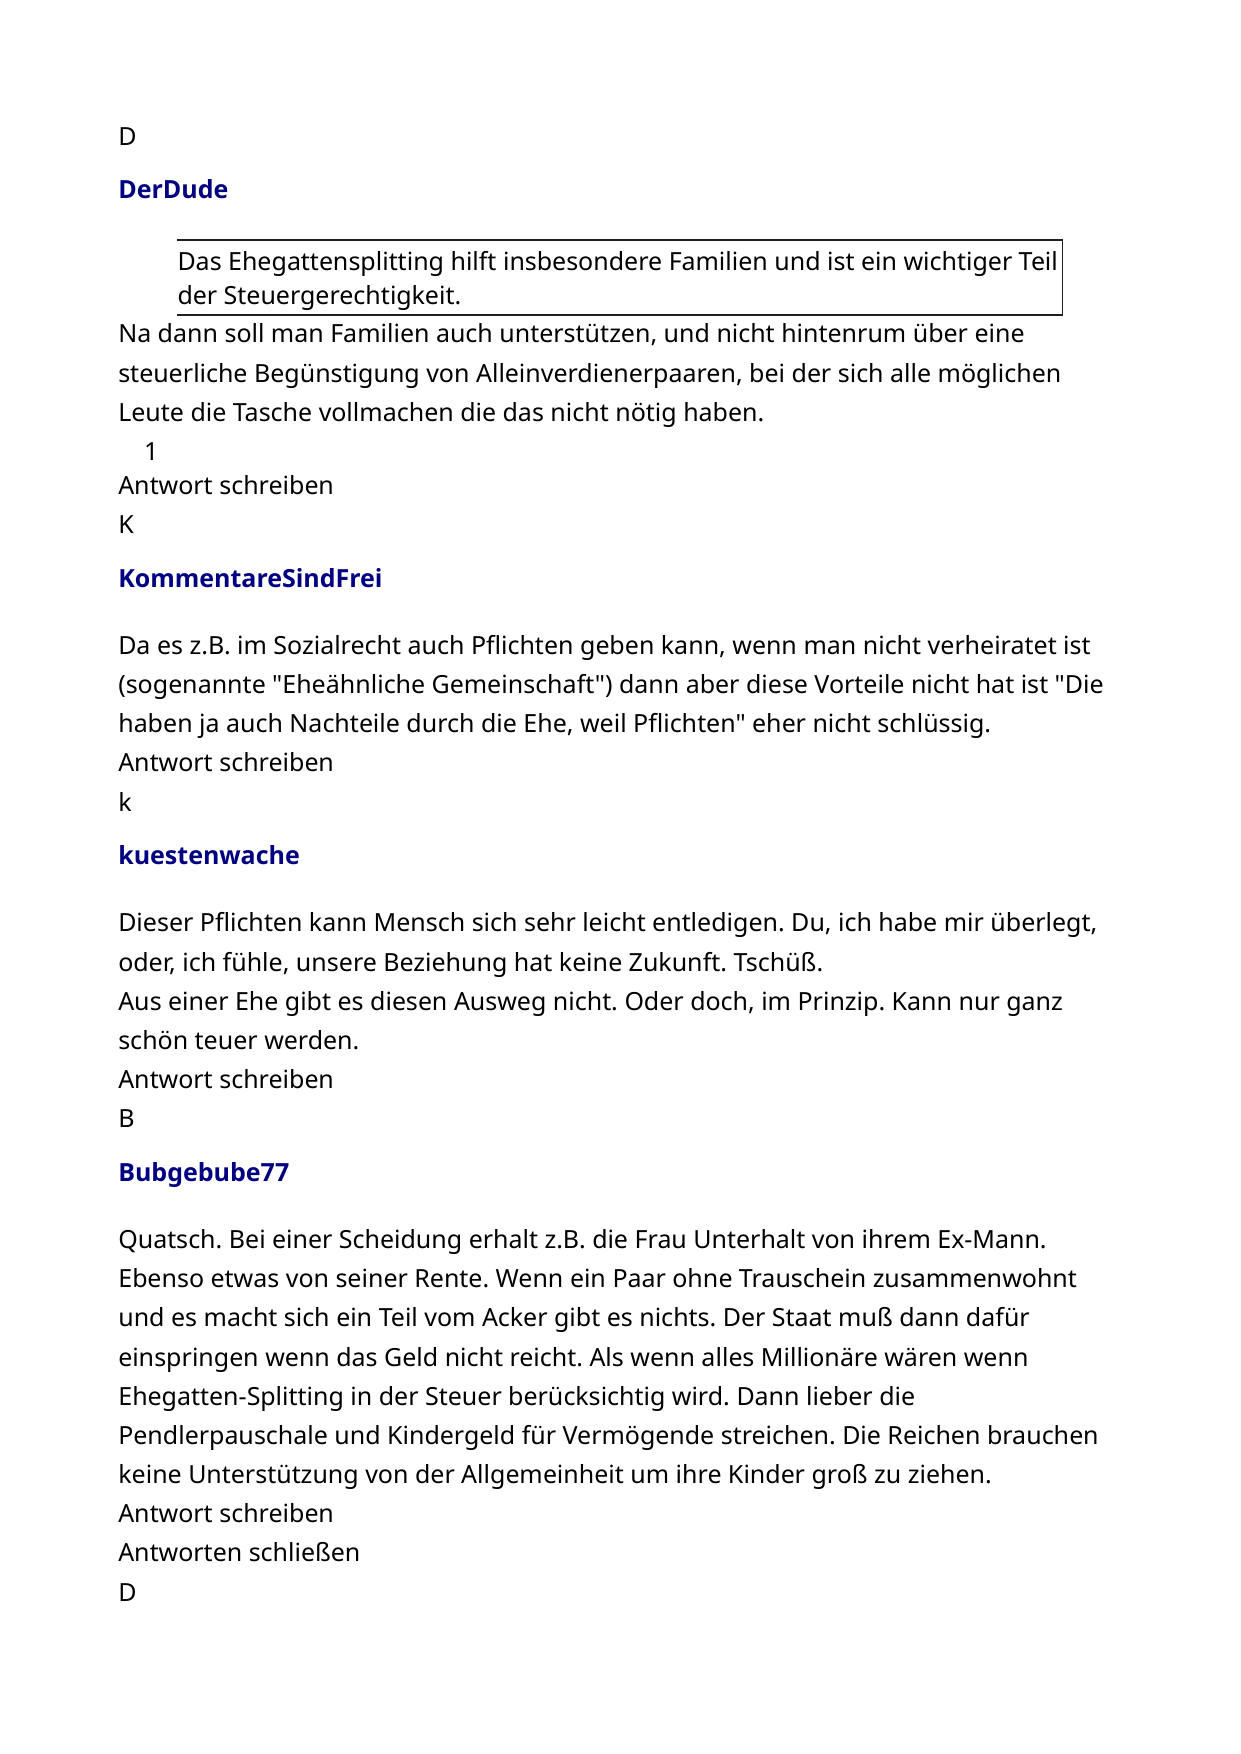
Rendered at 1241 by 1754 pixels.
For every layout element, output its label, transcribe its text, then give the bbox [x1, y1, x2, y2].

text Aus einer Ehe gibt es diesen Ausweg nicht. Oder doch, im Prinzip. Kann nur ganz schön teuer werden. [118, 983, 1122, 1057]
subtitle Bubgebube77 [118, 1155, 1122, 1189]
text Antwort schreiben [118, 745, 1122, 779]
text 🙁 1 [118, 433, 1122, 468]
text Da es z.B. im Sozialrecht auch Pflichten geben kann, wenn man nicht verheiratet ist (sogenannte "Eheähnliche Gemeinschaft") dann aber diese Vorteile nicht hat ist "Die haben ja auch Nachteile durch die Ehe, weil Pflichten" eher nicht schlüssig. [118, 628, 1122, 740]
text Antwort schreiben [118, 1062, 1122, 1096]
text Antwort schreiben [118, 1496, 1122, 1530]
text Quatsch. Bei einer Scheidung erhalt z.B. die Frau Unterhalt von ihrem Ex-Mann. Ebenso etwas von seiner Rente. Wenn ein Paar ohne Trauschein zusammenwohnt und es macht sich ein Teil vom Acker gibt es nichts. Der Staat muß dann dafür einspringen wenn das Geld nicht reicht. Als wenn alles Millionäre wären wenn Ehegatten-Splitting in der Steuer berücksichtig wird. Dann lieber die Pendlerpauschale und Kindergeld für Vermögende streichen. Die Reichen brauchen keine Unterstützung von der Allgemeinheit um ihre Kinder groß zu ziehen. [118, 1222, 1122, 1491]
subtitle kuestenwache [118, 838, 1122, 872]
text K [118, 507, 1122, 541]
text Dieser Pflichten kann Mensch sich sehr leicht entledigen. Du, ich habe mir überlegt, oder, ich fühle, unsere Beziehung hat keine Zukunft. Tschüß. [118, 905, 1122, 978]
subtitle DerDude [118, 172, 1122, 206]
text Na dann soll man Familien auch unterstützen, und nicht hintenrum über eine steuerliche Begünstigung von Alleinverdienerpaaren, bei der sich alle möglichen Leute die Tasche vollmachen die das nicht nötig haben. [118, 316, 1122, 428]
text Antworten schließen [118, 1535, 1122, 1569]
text k [118, 784, 1122, 818]
text D [118, 1574, 1122, 1608]
subtitle KommentareSindFrei [118, 561, 1122, 594]
text Antwort schreiben [118, 468, 1122, 502]
text B [118, 1101, 1122, 1135]
text Das Ehegattensplitting hilft insbesondere Familien und ist ein wichtiger Teil der Steuergerechtigkeit. [177, 241, 1062, 314]
text D [118, 118, 1122, 152]
